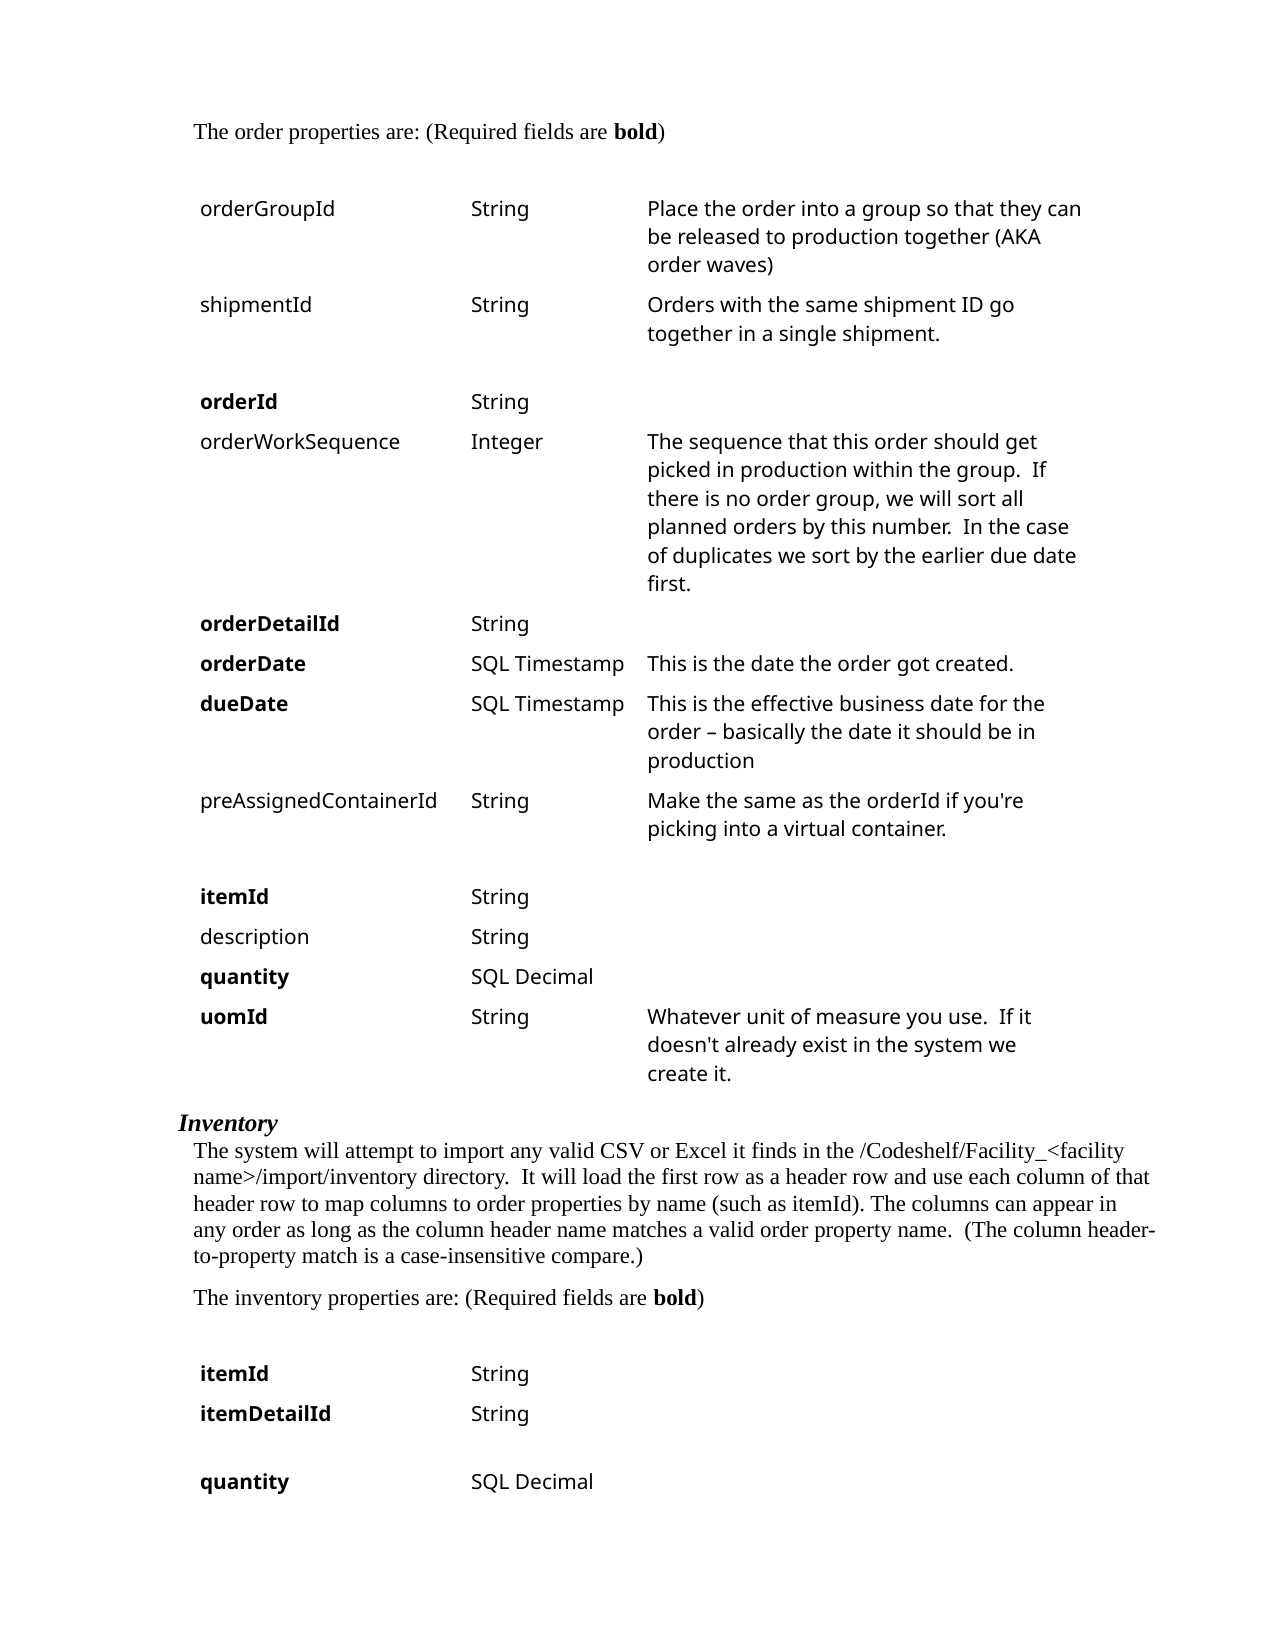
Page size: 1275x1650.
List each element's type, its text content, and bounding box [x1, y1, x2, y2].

table_cell String [465, 917, 641, 957]
table_header String [465, 1354, 641, 1393]
table_cell orderDetailId [194, 604, 465, 643]
table_cell [641, 957, 1088, 996]
table_cell The sequence that this order should get picked in production within the group. If there is no order group, we will sort all planned orders by this number. In the case of duplicates we sort by the earlier due date first. [641, 421, 1088, 603]
table_cell Integer [465, 421, 641, 603]
table_cell orderDate [194, 643, 465, 683]
table_cell SQL Timestamp [465, 643, 641, 683]
table_cell String [465, 1394, 641, 1462]
table_cell preAssignedContainerId [194, 780, 465, 877]
table_header Place the order into a group so that they can be released to production together (AKA order waves) [641, 188, 1088, 285]
table_cell SQL Timestamp [465, 683, 641, 780]
table_header String [465, 188, 641, 285]
table_cell Make the same as the orderId if you're picking into a virtual container. [641, 780, 1088, 877]
table_cell [641, 1462, 1088, 1502]
table_cell [641, 381, 1088, 421]
text The inventory properties are: (Required fields are bold) [193, 1284, 1157, 1310]
table_cell description [194, 917, 465, 957]
table_cell quantity [194, 957, 465, 996]
table_cell SQL Decimal [465, 957, 641, 996]
table_cell SQL Decimal [465, 1462, 641, 1502]
table_cell [641, 1394, 1088, 1462]
text The order properties are: (Required fields are bold) [193, 118, 1157, 144]
table_cell [641, 917, 1088, 957]
table_cell String [465, 996, 641, 1093]
table_cell String [465, 780, 641, 877]
table_cell [641, 604, 1088, 643]
table_cell dueDate [194, 683, 465, 780]
table_cell String [465, 877, 641, 917]
table_cell String [465, 285, 641, 381]
table_cell String [465, 381, 641, 421]
table_cell [641, 877, 1088, 917]
table_cell This is the effective business date for the order – basically the date it should be in production [641, 683, 1088, 780]
table_cell quantity [194, 1462, 465, 1502]
table_cell orderWorkSequence [194, 421, 465, 603]
table_cell uomId [194, 996, 465, 1093]
table_cell Whatever unit of measure you use. If it doesn't already exist in the system we create it. [641, 996, 1088, 1093]
table_header itemId [194, 1354, 465, 1393]
table_cell String [465, 604, 641, 643]
table_cell itemDetailId [194, 1394, 465, 1462]
table_cell shipmentId [194, 285, 465, 381]
table_header [641, 1354, 1088, 1393]
table_cell This is the date the order got created. [641, 643, 1088, 683]
text The system will attempt to import any valid CSV or Excel it finds in the /Codeshelf/Facility_<facility name>/import/inventory directory. It will load the first row as a header row and use each column of that header row to map columns to order properties by name (such as itemId). The columns can appear in any order as long as the column header name matches a valid order property name. (The column header-to-property match is a case-insensitive compare.) [193, 1137, 1157, 1269]
table_header orderGroupId [194, 188, 465, 285]
table_cell itemId [194, 877, 465, 917]
subtitle Inventory [178, 1108, 1157, 1137]
table_cell Orders with the same shipment ID go together in a single shipment. [641, 285, 1088, 381]
table_cell orderId [194, 381, 465, 421]
